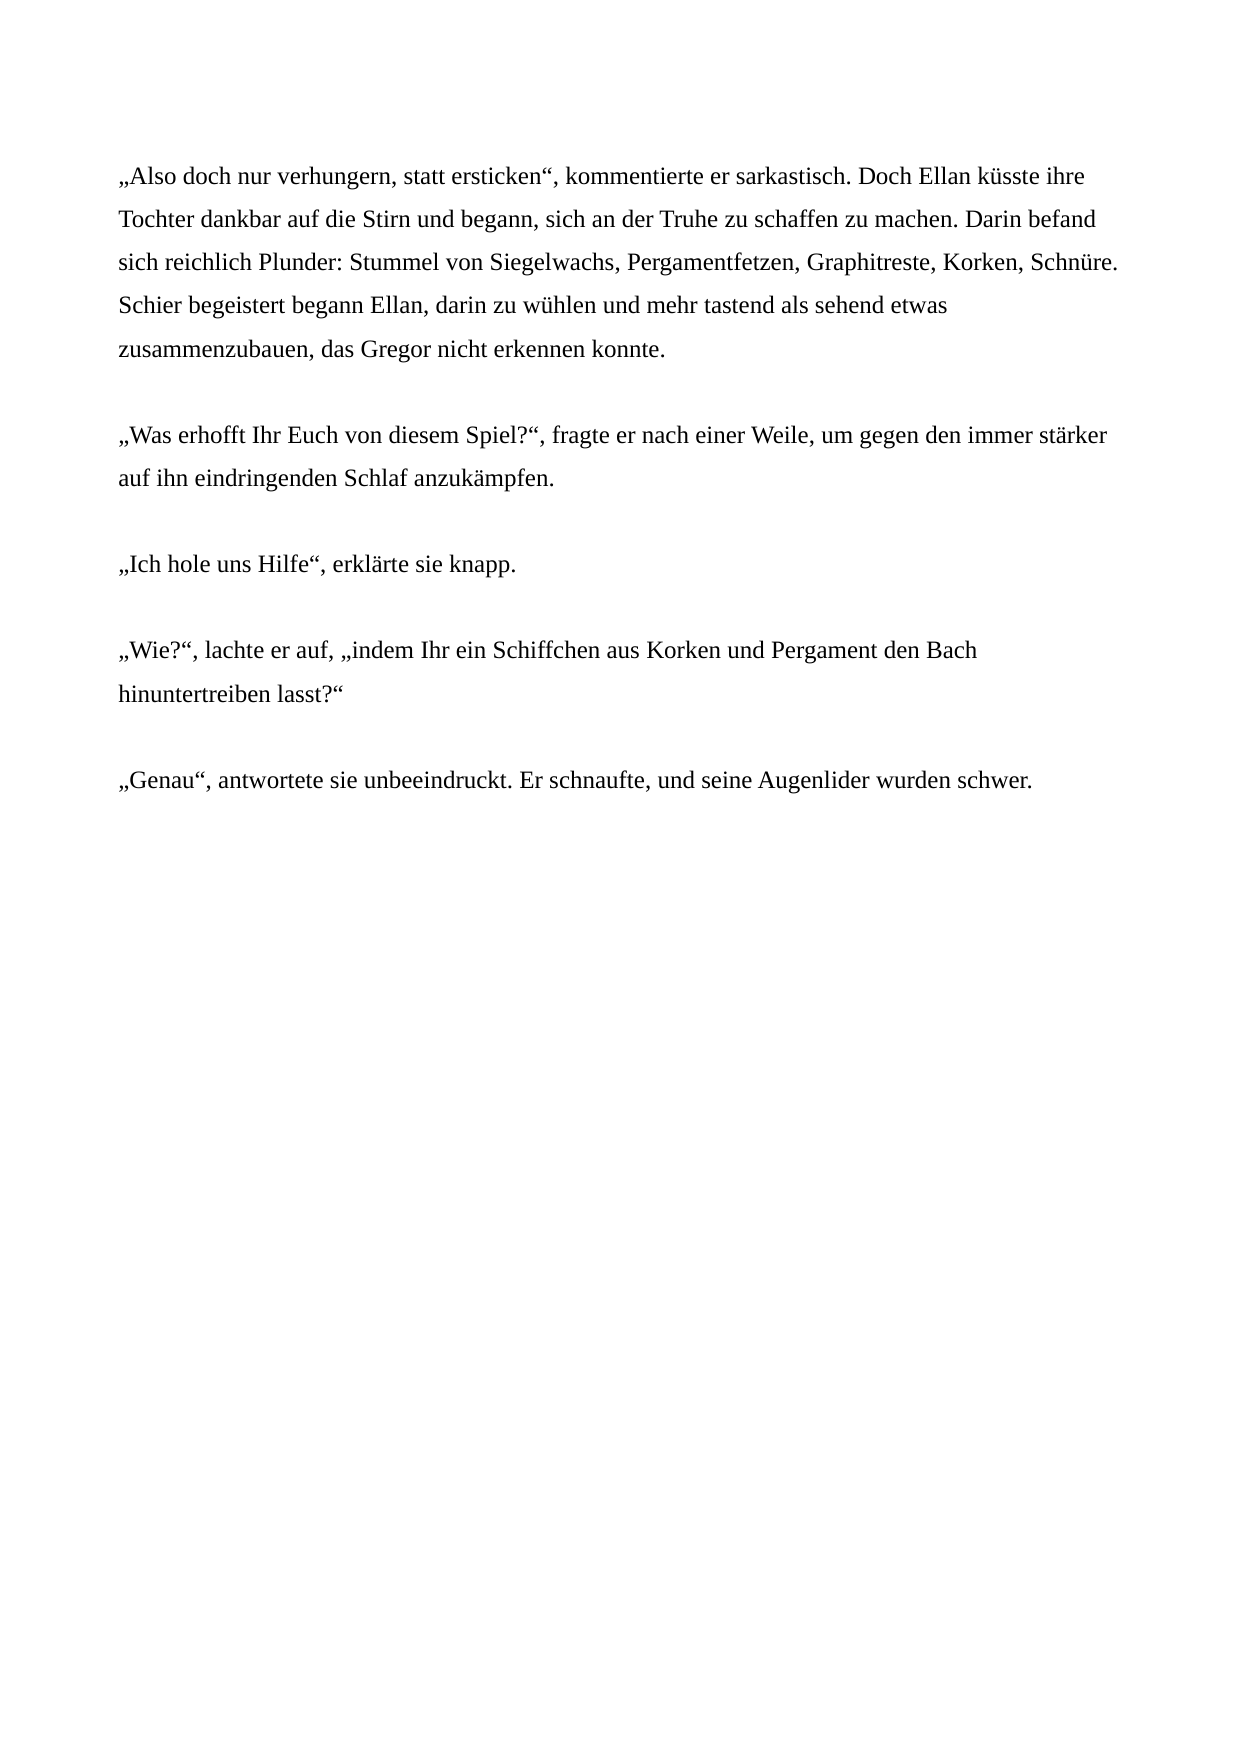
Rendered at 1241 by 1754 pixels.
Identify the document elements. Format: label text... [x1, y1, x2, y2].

text „Genau“, antwortete sie unbeeindruckt. Er schnaufte, und seine Augenlider wurden schwer. [118, 765, 1122, 794]
text „Ich hole uns Hilfe“, erklärte sie knapp. [118, 549, 1122, 578]
text „Was erhofft Ihr Euch von diesem Spiel?“, fragte er nach einer Weile, um gegen den immer stärker auf ihn eindringenden Schlaf anzukämpfen. [118, 420, 1122, 492]
text „Also doch nur verhungern, statt ersticken“, kommentierte er sarkastisch. Doch Ellan küsste ihre Tochter dankbar auf die Stirn und begann, sich an der Truhe zu schaffen zu machen. Darin befand sich reichlich Plunder: Stummel von Siegelwachs, Pergamentfetzen, Graphitreste, Korken, Schnüre. Schier begeistert begann Ellan, darin zu wühlen und mehr tastend als sehend etwas zusammenzubauen, das Gregor nicht erkennen konnte. [118, 161, 1122, 362]
text „Wie?“, lachte er auf, „indem Ihr ein Schiffchen aus Korken und Pergament den Bach hinuntertreiben lasst?“ [118, 636, 1122, 707]
